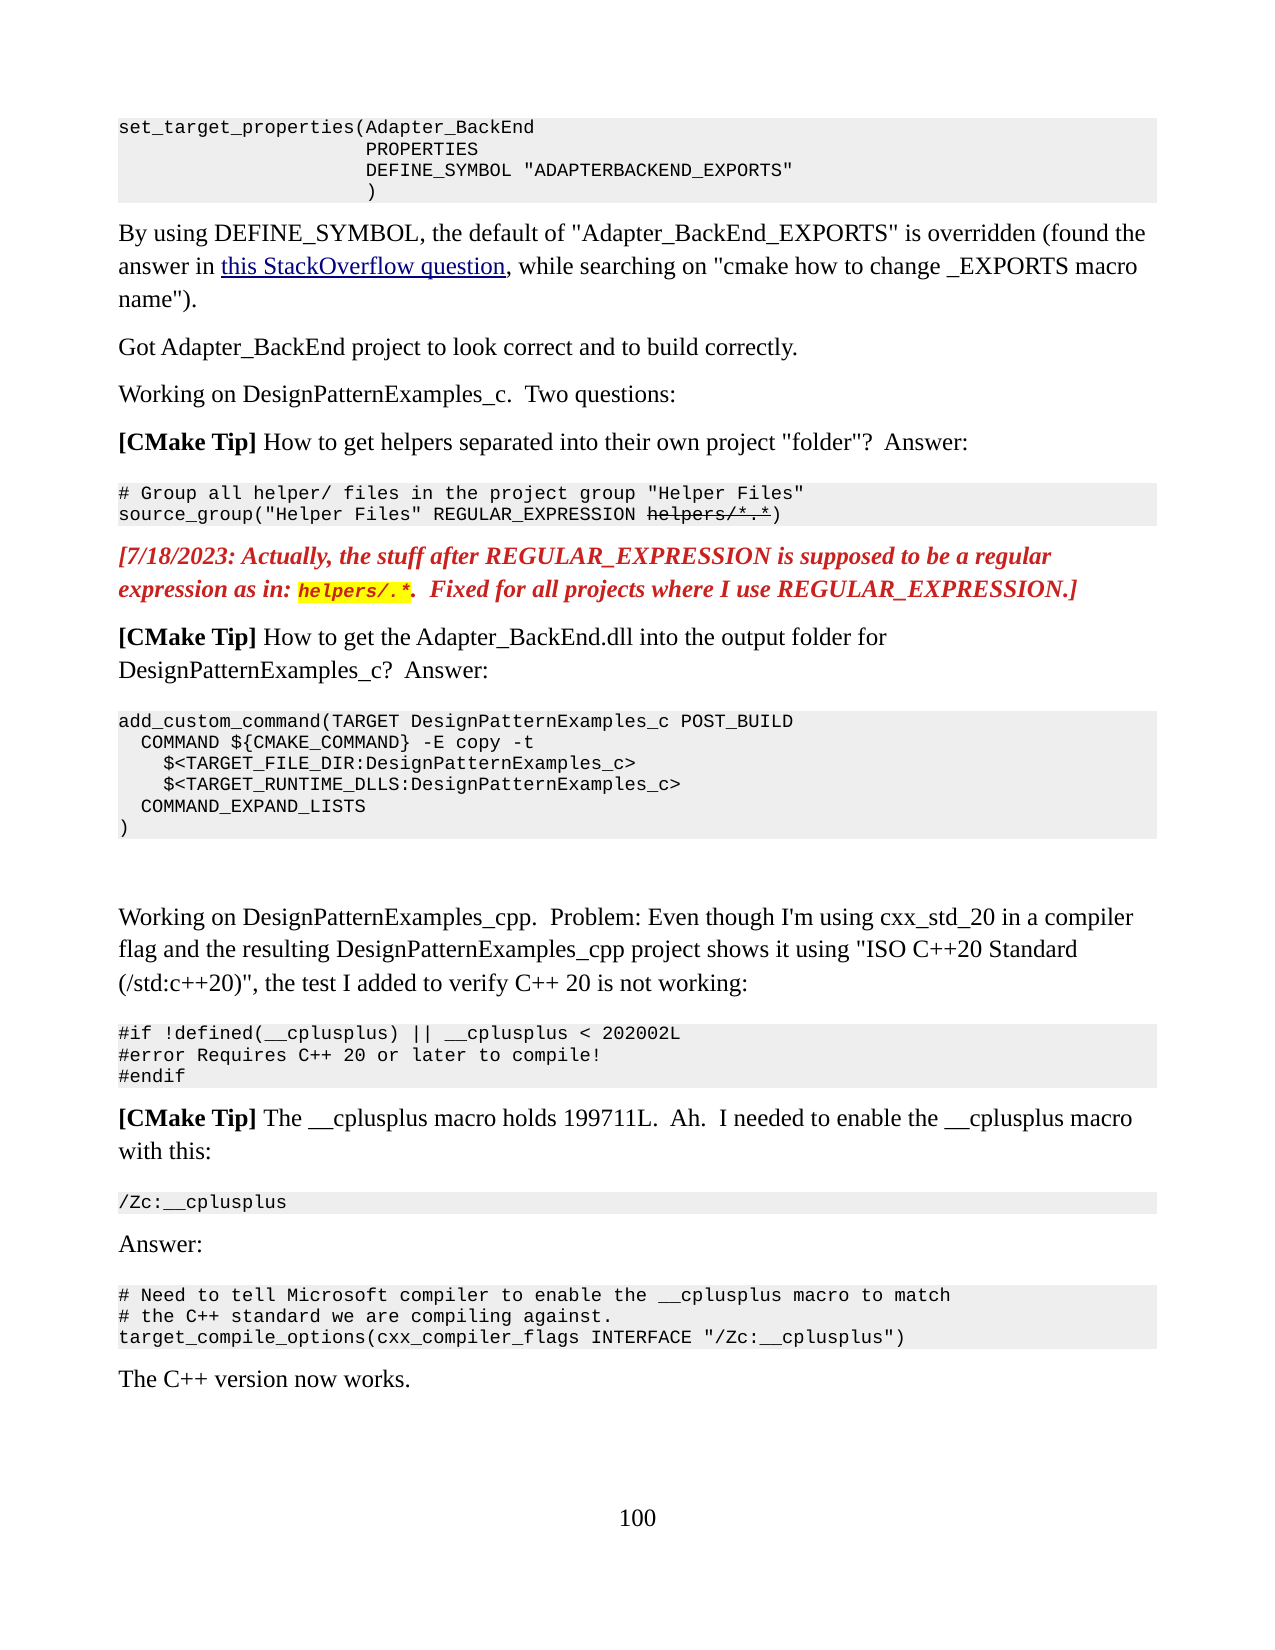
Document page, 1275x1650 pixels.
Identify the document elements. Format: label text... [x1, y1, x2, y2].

text # Group all helper/ files in the project group "Helper Files" [118, 483, 1157, 505]
text [CMake Tip] The __cplusplus macro holds 199711L. Ah. I needed to enable the __cplusplus macro with this: [118, 1103, 1157, 1165]
text set_target_properties(Adapter_BackEnd [118, 118, 1157, 139]
text Got Adapter_BackEnd project to look correct and to build correctly. [118, 332, 1157, 361]
text Answer: [118, 1229, 1157, 1257]
text PROPERTIES [118, 139, 1157, 161]
text DEFINE_SYMBOL "ADAPTERBACKEND_EXPORTS" [118, 161, 1157, 182]
text source_group("Helper Files" REGULAR_EXPRESSION helpers/*.*) [118, 505, 1157, 526]
text [CMake Tip] How to get the Adapter_BackEnd.dll into the output folder for DesignPatternExamples_c? Answer: [118, 622, 1157, 684]
text The C++ version now works. [118, 1364, 1157, 1393]
text By using DEFINE_SYMBOL, the default of "Adapter_BackEnd_EXPORTS" is overridden (found the answer in this StackOverflow question, while searching on "cmake how to change _EXPORTS macro name"). [118, 218, 1157, 313]
text COMMAND_EXPAND_LISTS [118, 796, 1157, 818]
text COMMAND ${CMAKE_COMMAND} -E copy -t [118, 733, 1157, 754]
text Working on DesignPatternExamples_c. Two questions: [118, 379, 1157, 408]
text [CMake Tip] How to get helpers separated into their own project "folder"? Answer: [118, 427, 1157, 456]
text [7/18/2023: Actually, the stuff after REGULAR_EXPRESSION is supposed to be a regular expression as in: helpers/.*. Fixed for all projects where I use REGULAR_EXPRESSION.] [118, 541, 1157, 603]
text # the C++ standard we are compiling against. [118, 1307, 1157, 1328]
text # Need to tell Microsoft compiler to enable the __cplusplus macro to match [118, 1285, 1157, 1307]
text #error Requires C++ 20 or later to compile! [118, 1045, 1157, 1067]
text ) [118, 182, 1157, 203]
text #if !defined(__cplusplus) || __cplusplus < 202002L [118, 1024, 1157, 1045]
text $<TARGET_RUNTIME_DLLS:DesignPatternExamples_c> [118, 775, 1157, 796]
text $<TARGET_FILE_DIR:DesignPatternExamples_c> [118, 754, 1157, 775]
text target_compile_options(cxx_compiler_flags INTERFACE "/Zc:__cplusplus") [118, 1328, 1157, 1349]
text /Zc:__cplusplus [118, 1192, 1157, 1214]
text ) [118, 818, 1157, 839]
text Working on DesignPatternExamples_cpp. Problem: Even though I'm using cxx_std_20 in a compiler flag and the resulting DesignPatternExamples_cpp project shows it using "ISO C++20 Standard (/std:c++20)", the test I added to verify C++ 20 is not working: [118, 902, 1157, 996]
text add_custom_command(TARGET DesignPatternExamples_c POST_BUILD [118, 711, 1157, 733]
text #endif [118, 1067, 1157, 1088]
